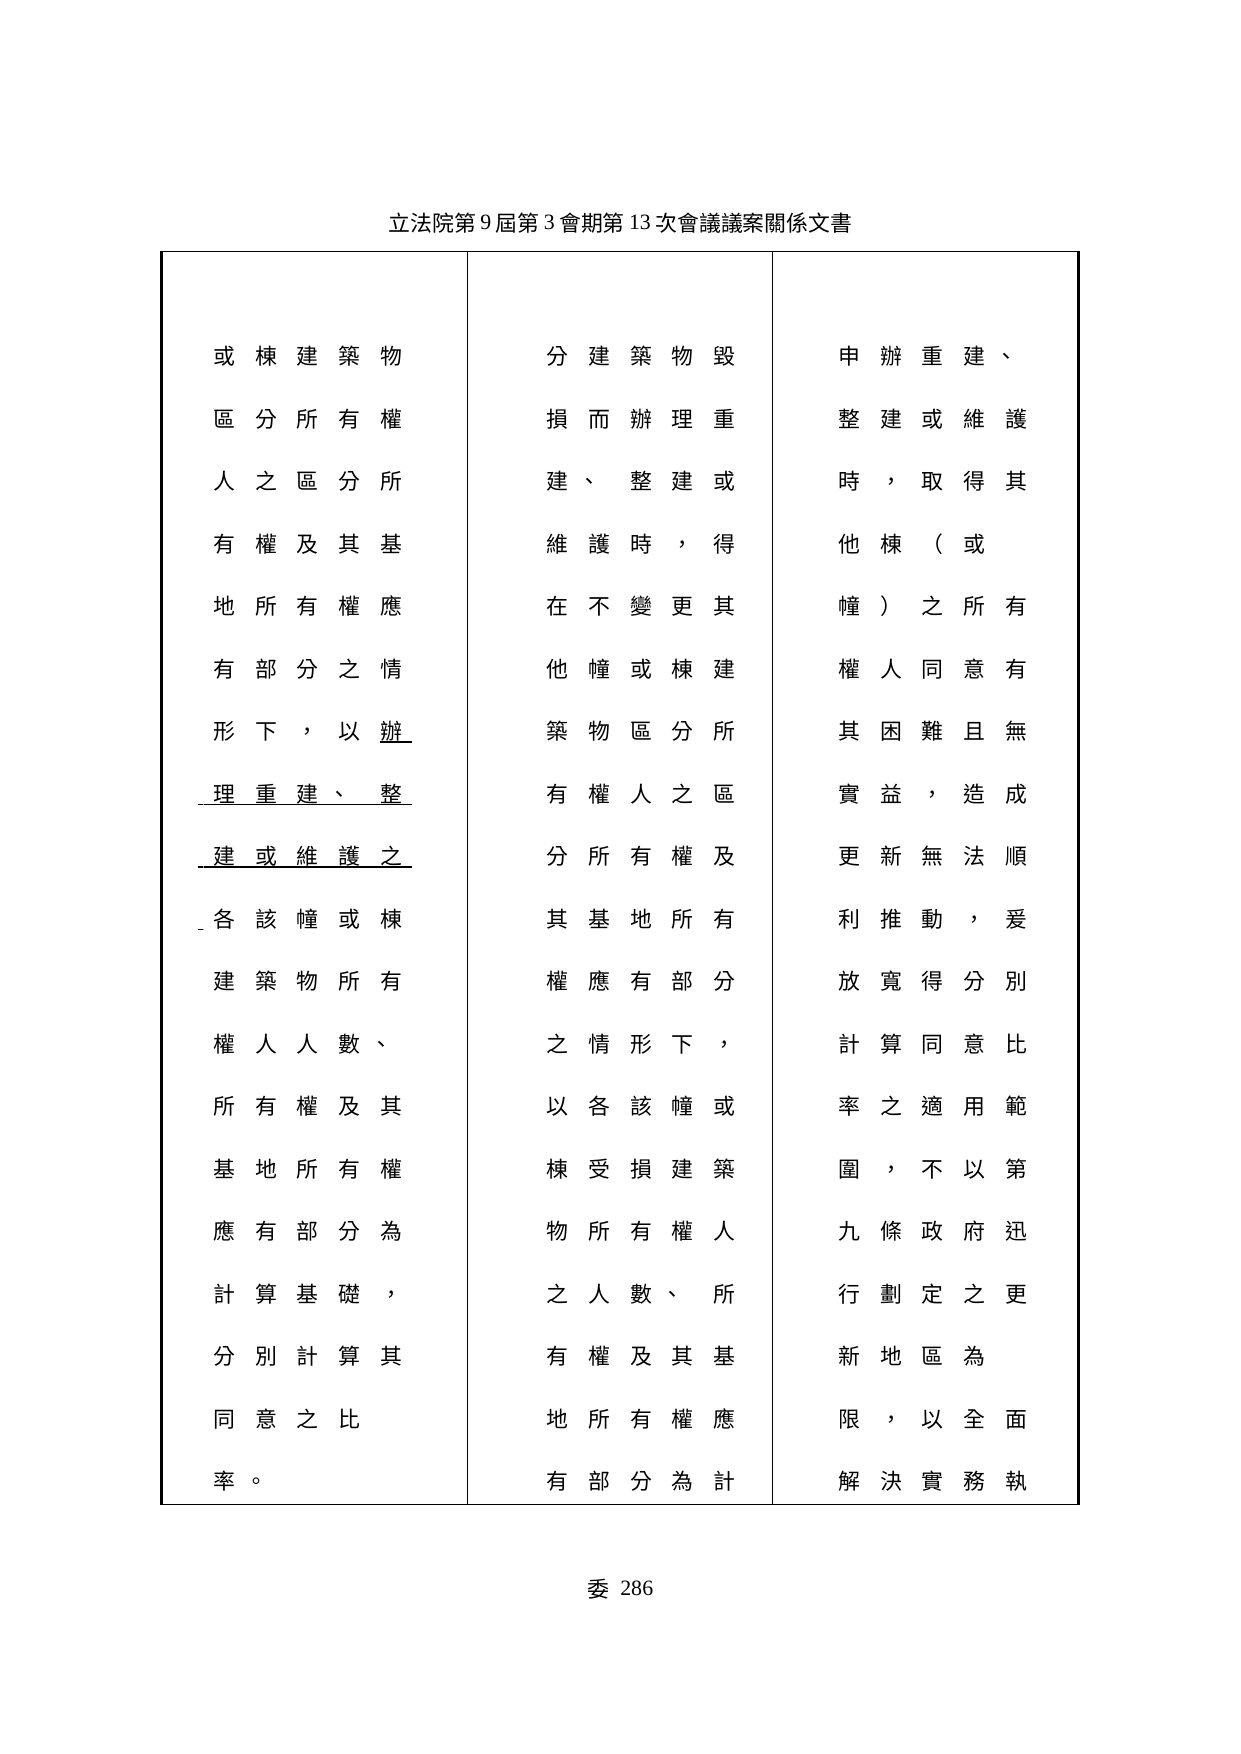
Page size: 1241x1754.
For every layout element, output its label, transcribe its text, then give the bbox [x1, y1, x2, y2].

table_cell 申辦重建、整建或維護時，取得其他棟（或幢）之所有權人同意有其困難且無實益，造成更新無法順利推動，爰放寬得分別計算同意比率之適用範圍，不以第九條政府迅行劃定之更新地區為限，以全面解決實務執 [773, 252, 1077, 1504]
table_cell 或棟建築物區分所有權人之區分所有權及其基地所有權應有部分之情形下，以辦理重建、整建或維護之各該幢或棟建築物所有權人人數、所有權及其基地所有權應有部分為計算基礎，分別計算其同意之比率。 [163, 252, 467, 1504]
table_cell 分建築物毀損而辦理重建、整建或維護時，得在不變更其他幢或棟建築物區分所有權人之區分所有權及其基地所有權應有部分之情形下，以各該幢或棟受損建築物所有權人之人數、所有權及其基地所有權應有部分為計 [468, 252, 772, 1504]
